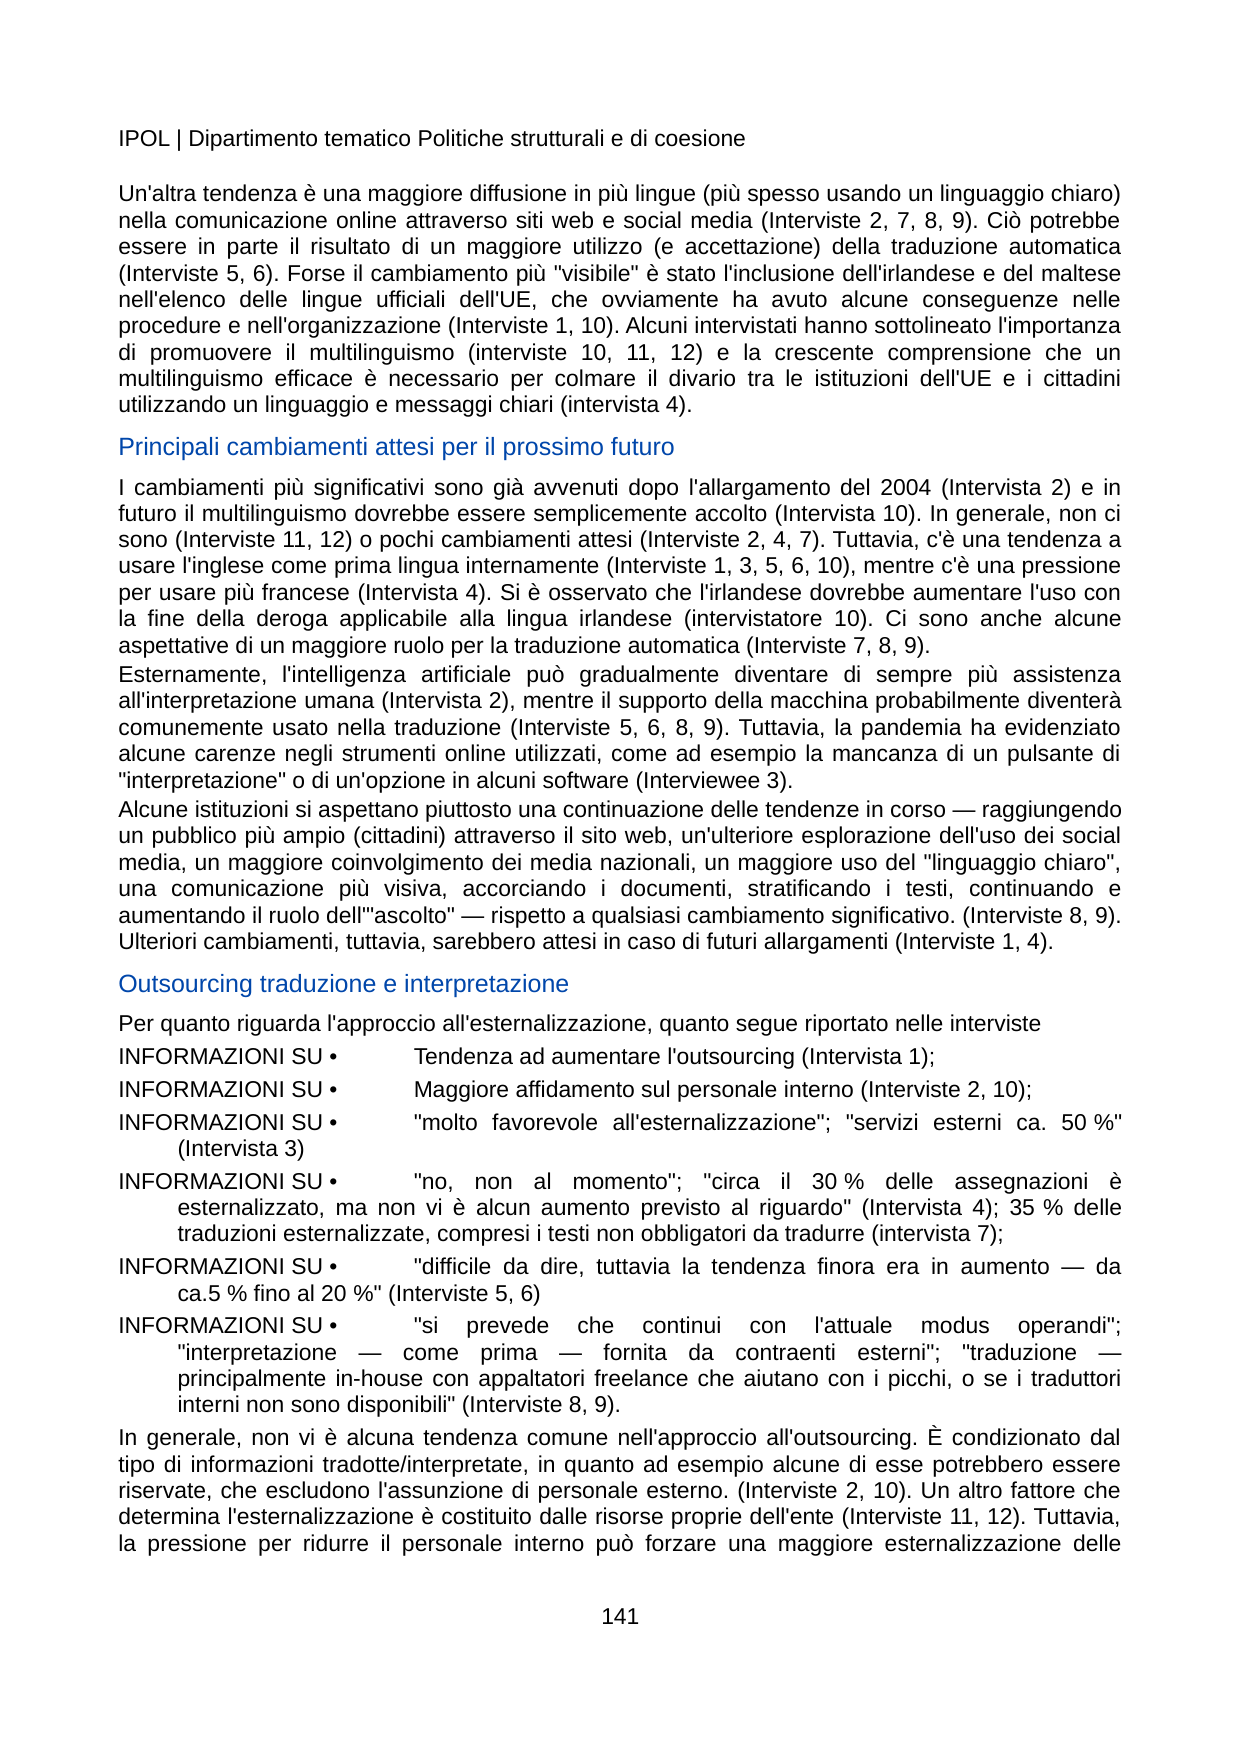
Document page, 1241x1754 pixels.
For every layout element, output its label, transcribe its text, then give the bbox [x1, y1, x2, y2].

text Esternamente, l'intelligenza artificiale può gradualmente diventare di sempre più assistenza all'interpretazione umana (Intervista 2), mentre il supporto della macchina probabilmente diventerà comunemente usato nella traduzione (Interviste 5, 6, 8, 9). Tuttavia, la pandemia ha evidenziato alcune carenze negli strumenti online utilizzati, come ad esempio la mancanza di un pulsante di "interpretazione" o di un'opzione in alcuni software (Interviewee 3). [118, 661, 1122, 793]
text INFORMAZIONI SU • Tendenza ad aumentare l'outsourcing (Intervista 1); [118, 1043, 1122, 1069]
text INFORMAZIONI SU • "no, non al momento"; "circa il 30 % delle assegnazioni è esternalizzato, ma non vi è alcun aumento previsto al riguardo" (Intervista 4); 35 % delle traduzioni esternalizzate, compresi i testi non obbligatori da tradurre (intervista 7); [118, 1168, 1122, 1247]
text I cambiamenti più significativi sono già avvenuti dopo l'allargamento del 2004 (Intervista 2) e in futuro il multilinguismo dovrebbe essere semplicemente accolto (Intervista 10). In generale, non ci sono (Interviste 11, 12) o pochi cambiamenti attesi (Interviste 2, 4, 7). Tuttavia, c'è una tendenza a usare l'inglese come prima lingua internamente (Interviste 1, 3, 5, 6, 10), mentre c'è una pressione per usare più francese (Intervista 4). Si è osservato che l'irlandese dovrebbe aumentare l'uso con la fine della deroga applicabile alla lingua irlandese (intervistatore 10). Ci sono anche alcune aspettative di un maggiore ruolo per la traduzione automatica (Interviste 7, 8, 9). [118, 473, 1122, 658]
text INFORMAZIONI SU • Maggiore affidamento sul personale interno (Interviste 2, 10); [118, 1076, 1122, 1102]
text INFORMAZIONI SU • "molto favorevole all'esternalizzazione"; "servizi esterni ca. 50 %" (Intervista 3) [118, 1108, 1122, 1161]
subtitle Outsourcing traduzione e interpretazione [118, 969, 1122, 998]
text In generale, non vi è alcuna tendenza comune nell'approccio all'outsourcing. È condizionato dal tipo di informazioni tradotte/interpretate, in quanto ad esempio alcune di esse potrebbero essere riservate, che escludono l'assunzione di personale esterno. (Interviste 2, 10). Un altro fattore che determina l'esternalizzazione è costituito dalle risorse proprie dell'ente (Interviste 11, 12). Tuttavia, la pressione per ridurre il personale interno può forzare una maggiore esternalizzazione delle [118, 1424, 1122, 1556]
text Per quanto riguarda l'approccio all'esternalizzazione, quanto segue riportato nelle interviste [118, 1010, 1122, 1036]
text Un'altra tendenza è una maggiore diffusione in più lingue (più spesso usando un linguaggio chiaro) nella comunicazione online attraverso siti web e social media (Interviste 2, 7, 8, 9). Ciò potrebbe essere in parte il risultato di un maggiore utilizzo (e accettazione) della traduzione automatica (Interviste 5, 6). Forse il cambiamento più "visibile" è stato l'inclusione dell'irlandese e del maltese nell'elenco delle lingue ufficiali dell'UE, che ovviamente ha avuto alcune conseguenze nelle procedure e nell'organizzazione (Interviste 1, 10). Alcuni intervistati hanno sottolineato l'importanza di promuovere il multilinguismo (interviste 10, 11, 12) e la crescente comprensione che un multilinguismo efficace è necessario per colmare il divario tra le istituzioni dell'UE e i cittadini utilizzando un linguaggio e messaggi chiari (intervista 4). [118, 180, 1122, 418]
subtitle Principali cambiamenti attesi per il prossimo futuro [118, 432, 1122, 461]
text Alcune istituzioni si aspettano piuttosto una continuazione delle tendenze in corso — raggiungendo un pubblico più ampio (cittadini) attraverso il sito web, un'ulteriore esplorazione dell'uso dei social media, un maggiore coinvolgimento dei media nazionali, un maggiore uso del "linguaggio chiaro", una comunicazione più visiva, accorciando i documenti, stratificando i testi, continuando e aumentando il ruolo dell'"ascolto" — rispetto a qualsiasi cambiamento significativo. (Interviste 8, 9). Ulteriori cambiamenti, tuttavia, sarebbero attesi in caso di futuri allargamenti (Interviste 1, 4). [118, 796, 1122, 954]
text INFORMAZIONI SU • "si prevede che continui con l'attuale modus operandi"; "interpretazione — come prima — fornita da contraenti esterni"; "traduzione — principalmente in-house con appaltatori freelance che aiutano con i picchi, o se i traduttori interni non sono disponibili" (Interviste 8, 9). [118, 1312, 1122, 1418]
text INFORMAZIONI SU • "difficile da dire, tuttavia la tendenza finora era in aumento — da ca.5 % fino al 20 %" (Interviste 5, 6) [118, 1253, 1122, 1306]
